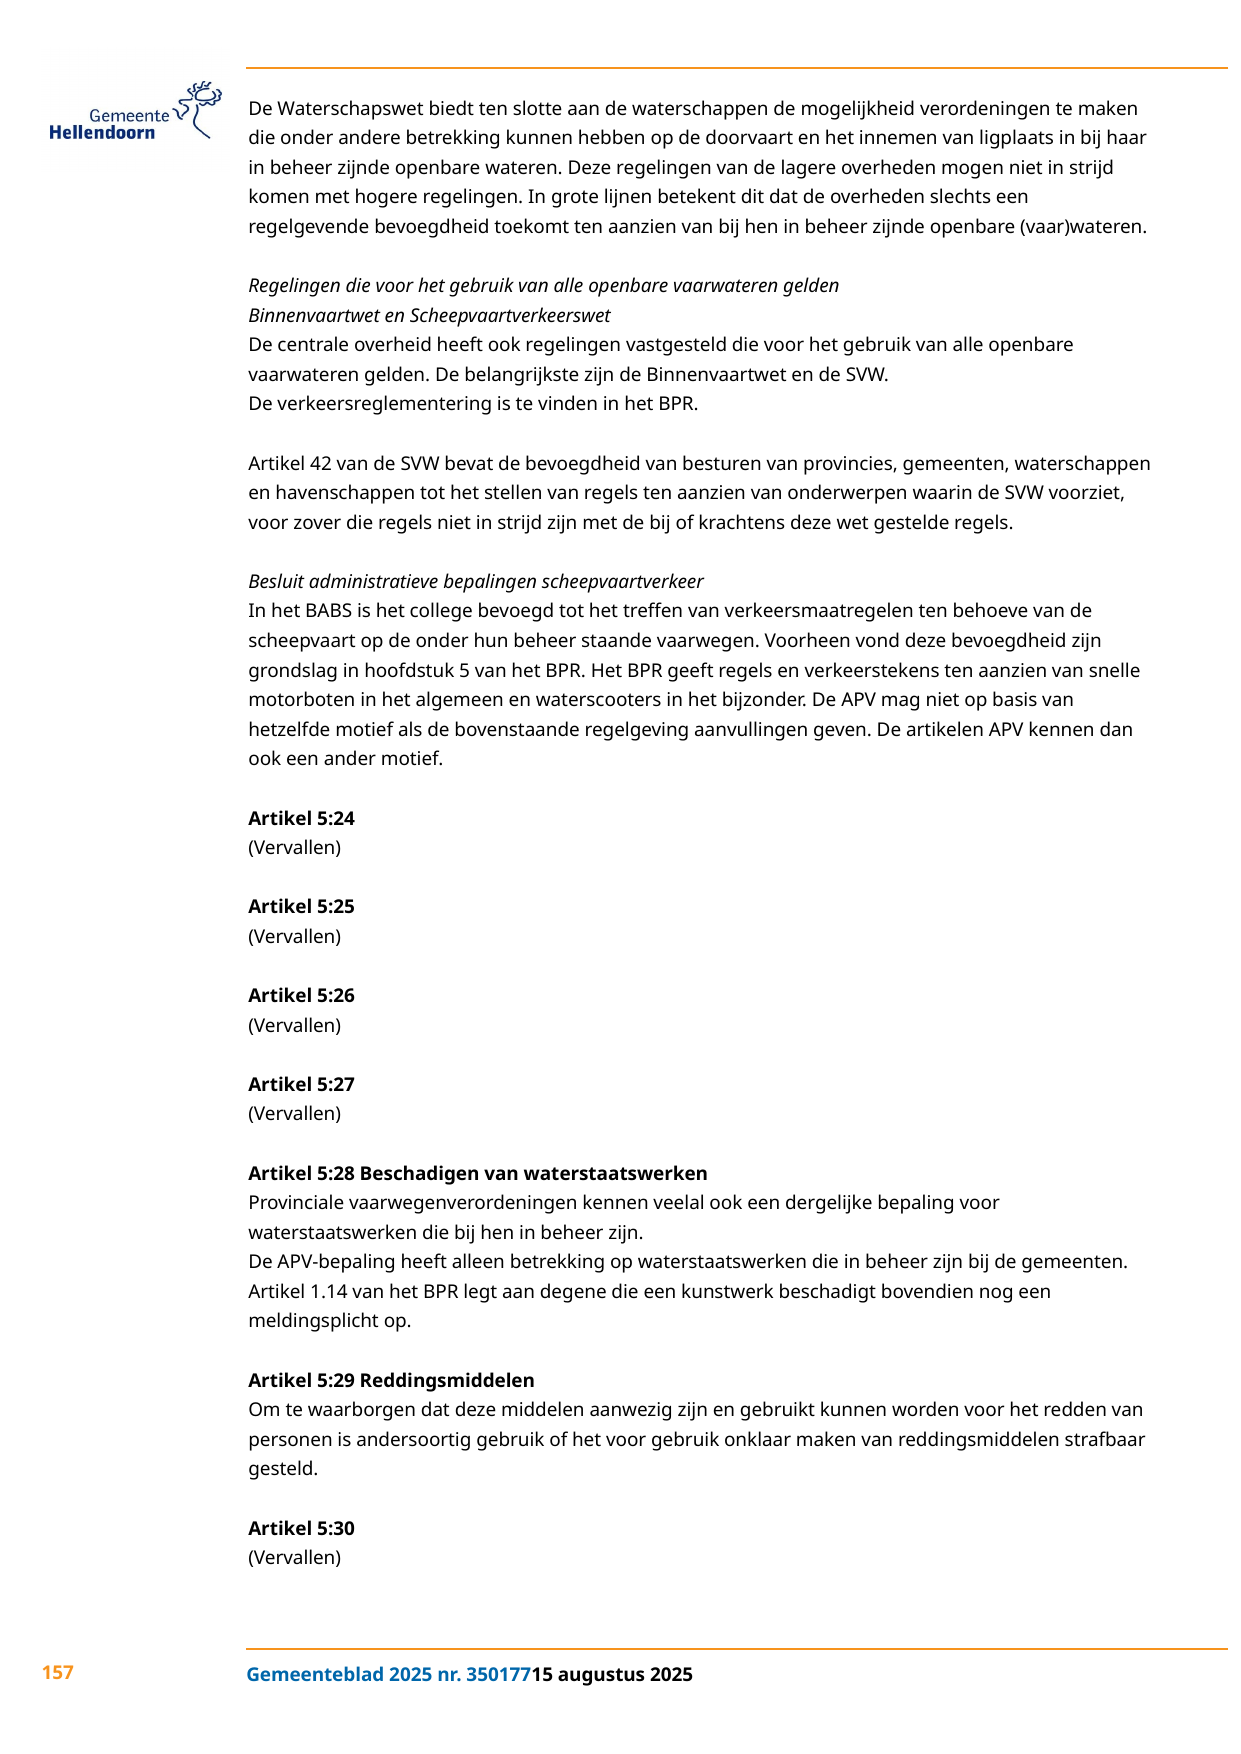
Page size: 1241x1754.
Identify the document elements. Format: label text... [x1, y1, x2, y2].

text (Vervallen) [248, 1101, 1152, 1126]
text De verkeersreglementering is te vinden in het BPR. [248, 391, 1152, 416]
text Artikel 5:28 Beschadigen van waterstaatswerken [248, 1160, 1152, 1186]
text Artikel 5:27 [248, 1071, 1152, 1097]
text Regelingen die voor het gebruik van alle openbare vaarwateren gelden [248, 272, 1152, 298]
text Artikel 5:29 Reddingsmiddelen [248, 1367, 1152, 1393]
picture [41, 47, 231, 172]
text In het BABS is het college bevoegd tot het treffen van verkeersmaatregelen ten behoeve van de scheepvaart op de onder hun beheer staande vaarwegen. Voorheen vond deze bevoegdheid zijn grondslag in hoofdstuk 5 van het BPR. Het BPR geeft regels en verkeerstekens ten aanzien van snelle motorboten in het algemeen en waterscooters in het bijzonder. De APV mag niet op basis van hetzelfde motief als de bovenstaande regelgeving aanvullingen geven. De artikelen APV kennen dan ook een ander motief. [248, 598, 1152, 771]
text Binnenvaartwet en Scheepvaartverkeerswet [248, 302, 1152, 328]
text Besluit administratieve bepalingen scheepvaartverkeer [248, 568, 1152, 594]
text (Vervallen) [248, 1544, 1152, 1570]
text De centrale overheid heeft ook regelingen vastgesteld die voor het gebruik van alle openbare vaarwateren gelden. De belangrijkste zijn de Binnenvaartwet en de SVW. [248, 331, 1152, 387]
text Artikel 5:25 [248, 893, 1152, 919]
text Provinciale vaarwegenverordeningen kennen veelal ook een dergelijke bepaling voor waterstaatswerken die bij hen in beheer zijn. [248, 1189, 1152, 1245]
text Artikel 5:24 [248, 805, 1152, 831]
text (Vervallen) [248, 1012, 1152, 1038]
text De APV-bepaling heeft alleen betrekking op waterstaatswerken die in beheer zijn bij de gemeenten. Artikel 1.14 van het BPR legt aan degene die een kunstwerk beschadigt bovendien nog een meldingsplicht op. [248, 1248, 1152, 1333]
text (Vervallen) [248, 923, 1152, 949]
text (Vervallen) [248, 834, 1152, 860]
text Om te waarborgen dat deze middelen aanwezig zijn en gebruikt kunnen worden voor het redden van personen is andersoortig gebruik of het voor gebruik onklaar maken van reddingsmiddelen strafbaar gesteld. [248, 1396, 1152, 1481]
text Artikel 5:26 [248, 982, 1152, 1008]
text Artikel 5:30 [248, 1515, 1152, 1541]
text De Waterschapswet biedt ten slotte aan de waterschappen de mogelijkheid verordeningen te maken die onder andere betrekking kunnen hebben op de doorvaart en het innemen van ligplaats in bij haar in beheer zijnde openbare wateren. Deze regelingen van de lagere overheden mogen niet in strijd komen met hogere regelingen. In grote lijnen betekent dit dat de overheden slechts een regelgevende bevoegdheid toekomt ten aanzien van bij hen in beheer zijnde openbare (vaar)wateren. [248, 95, 1152, 239]
text Artikel 42 van de SVW bevat de bevoegdheid van besturen van provincies, gemeenten, waterschappen en havenschappen tot het stellen van regels ten aanzien van onderwerpen waarin de SVW voorziet, voor zover die regels niet in strijd zijn met de bij of krachtens deze wet gestelde regels. [248, 450, 1152, 535]
